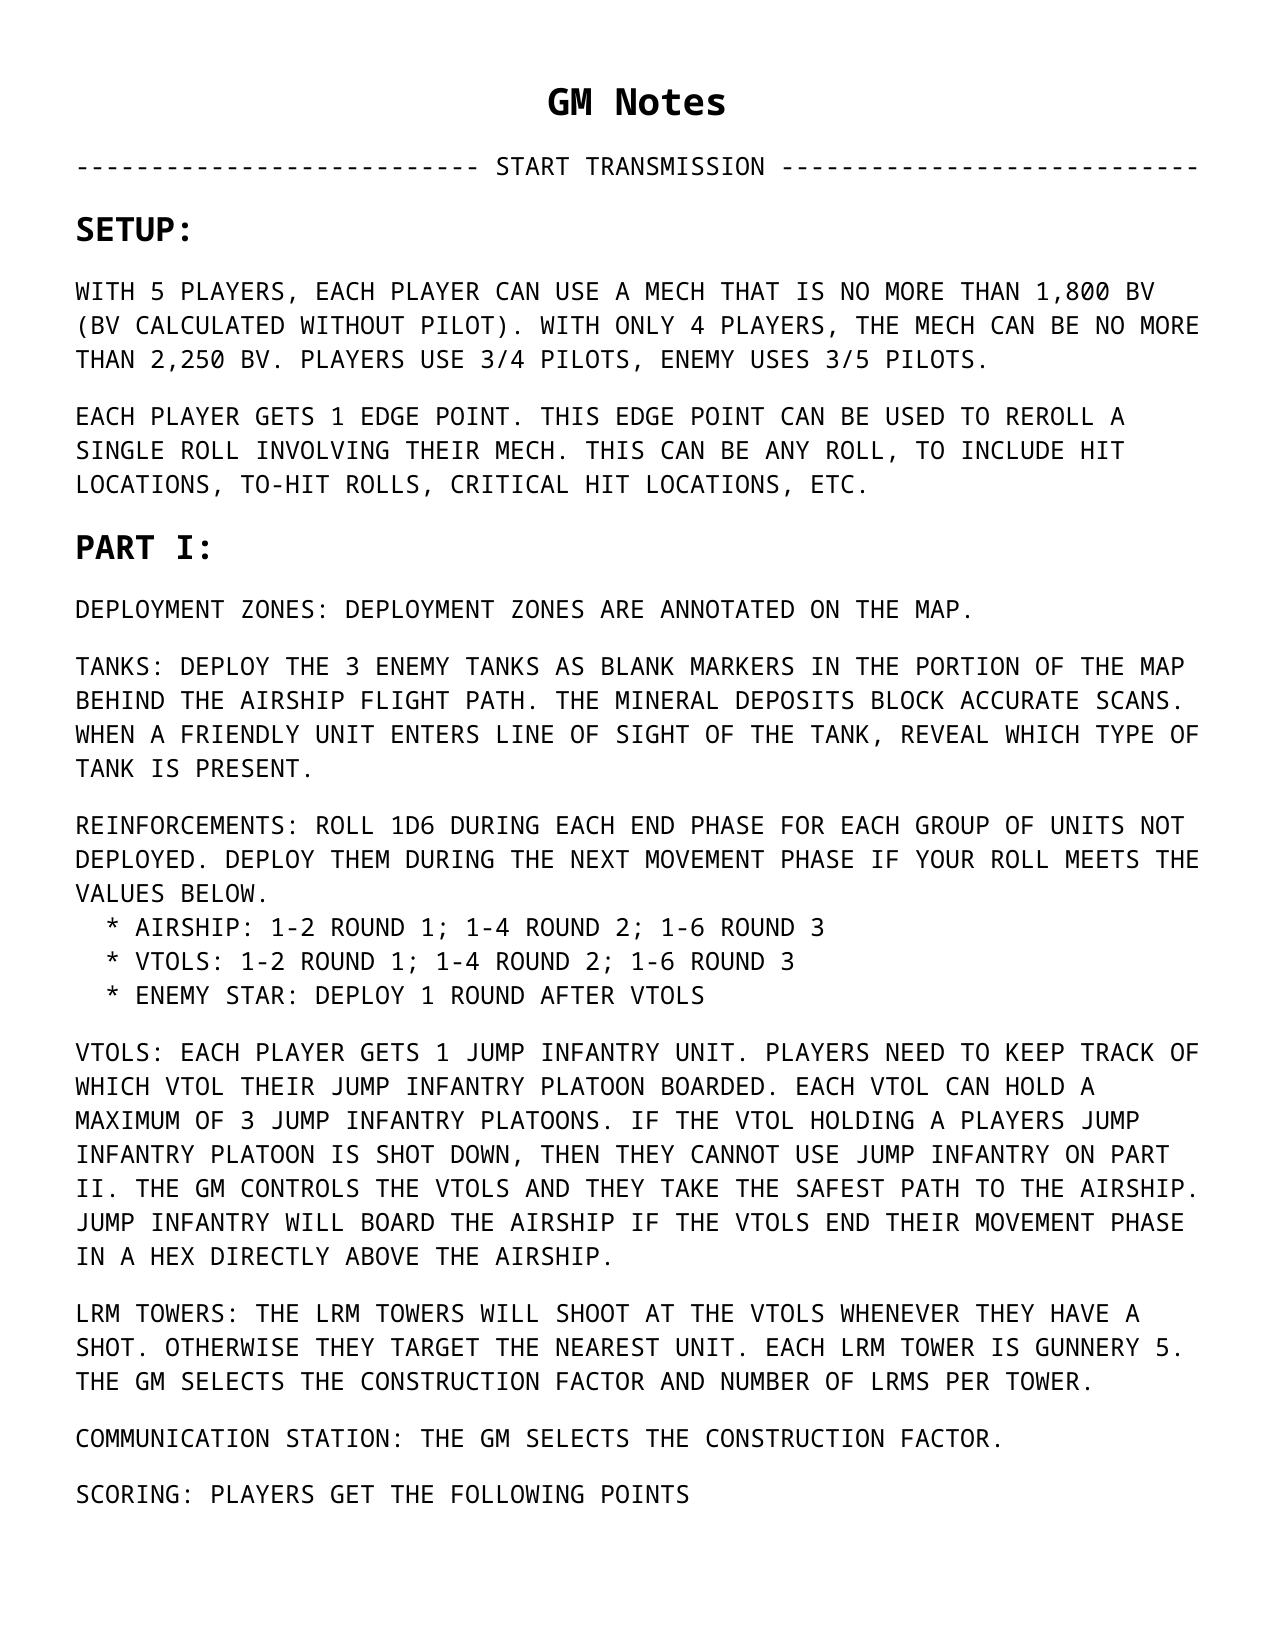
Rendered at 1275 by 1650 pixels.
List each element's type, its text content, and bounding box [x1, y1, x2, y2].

text EACH PLAYER GETS 1 EDGE POINT. THIS EDGE POINT CAN BE USED TO REROLL A SINGLE ROLL INVOLVING THEIR MECH. THIS CAN BE ANY ROLL, TO INCLUDE HIT LOCATIONS, TO-HIT ROLLS, CRITICAL HIT LOCATIONS, ETC. [75, 398, 1200, 501]
text WITH 5 PLAYERS, EACH PLAYER CAN USE A MECH THAT IS NO MORE THAN 1,800 BV (BV CALCULATED WITHOUT PILOT). WITH ONLY 4 PLAYERS, THE MECH CAN BE NO MORE THAN 2,250 BV. PLAYERS USE 3/4 PILOTS, ENEMY USES 3/5 PILOTS. [75, 274, 1200, 376]
text TANKS: DEPLOY THE 3 ENEMY TANKS AS BLANK MARKERS IN THE PORTION OF THE MAP BEHIND THE AIRSHIP FLIGHT PATH. THE MINERAL DEPOSITS BLOCK ACCURATE SCANS. WHEN A FRIENDLY UNIT ENTERS LINE OF SIGHT OF THE TANK, REVEAL WHICH TYPE OF TANK IS PRESENT. [75, 648, 1200, 784]
text SCORING: PLAYERS GET THE FOLLOWING POINTS [75, 1477, 1200, 1511]
text * VTOLS: 1-2 ROUND 1; 1-4 ROUND 2; 1-6 ROUND 3 [75, 943, 1200, 978]
text * AIRSHIP: 1-2 ROUND 1; 1-4 ROUND 2; 1-6 ROUND 3 [75, 909, 1200, 943]
text JUMP INFANTRY WILL BOARD THE AIRSHIP IF THE VTOLS END THEIR MOVEMENT PHASE IN A HEX DIRECTLY ABOVE THE AIRSHIP. [75, 1205, 1200, 1273]
text * ENEMY STAR: DEPLOY 1 ROUND AFTER VTOLS [75, 978, 1200, 1012]
text --------------------------- START TRANSMISSION ---------------------------- [75, 149, 1200, 183]
text REINFORCEMENTS: ROLL 1D6 DURING EACH END PHASE FOR EACH GROUP OF UNITS NOT DEPLOYED. DEPLOY THEM DURING THE NEXT MOVEMENT PHASE IF YOUR ROLL MEETS THE VALUES BELOW. [75, 807, 1200, 909]
text COMMUNICATION STATION: THE GM SELECTS THE CONSTRUCTION FACTOR. [75, 1420, 1200, 1454]
text DEPLOYMENT ZONES: DEPLOYMENT ZONES ARE ANNOTATED ON THE MAP. [75, 592, 1200, 626]
text PART I: [75, 523, 1200, 569]
text LRM TOWERS: THE LRM TOWERS WILL SHOOT AT THE VTOLS WHENEVER THEY HAVE A SHOT. OTHERWISE THEY TARGET THE NEAREST UNIT. EACH LRM TOWER IS GUNNERY 5. THE GM SELECTS THE CONSTRUCTION FACTOR AND NUMBER OF LRMS PER TOWER. [75, 1296, 1200, 1398]
text VTOLS: EACH PLAYER GETS 1 JUMP INFANTRY UNIT. PLAYERS NEED TO KEEP TRACK OF WHICH VTOL THEIR JUMP INFANTRY PLATOON BOARDED. EACH VTOL CAN HOLD A MAXIMUM OF 3 JUMP INFANTRY PLATOONS. IF THE VTOL HOLDING A PLAYERS JUMP INFANTRY PLATOON IS SHOT DOWN, THEN THEY CANNOT USE JUMP INFANTRY ON PART II. THE GM CONTROLS THE VTOLS AND THEY TAKE THE SAFEST PATH TO THE AIRSHIP. [75, 1034, 1200, 1205]
text GM Notes [75, 75, 1200, 126]
text SETUP: [75, 206, 1200, 251]
